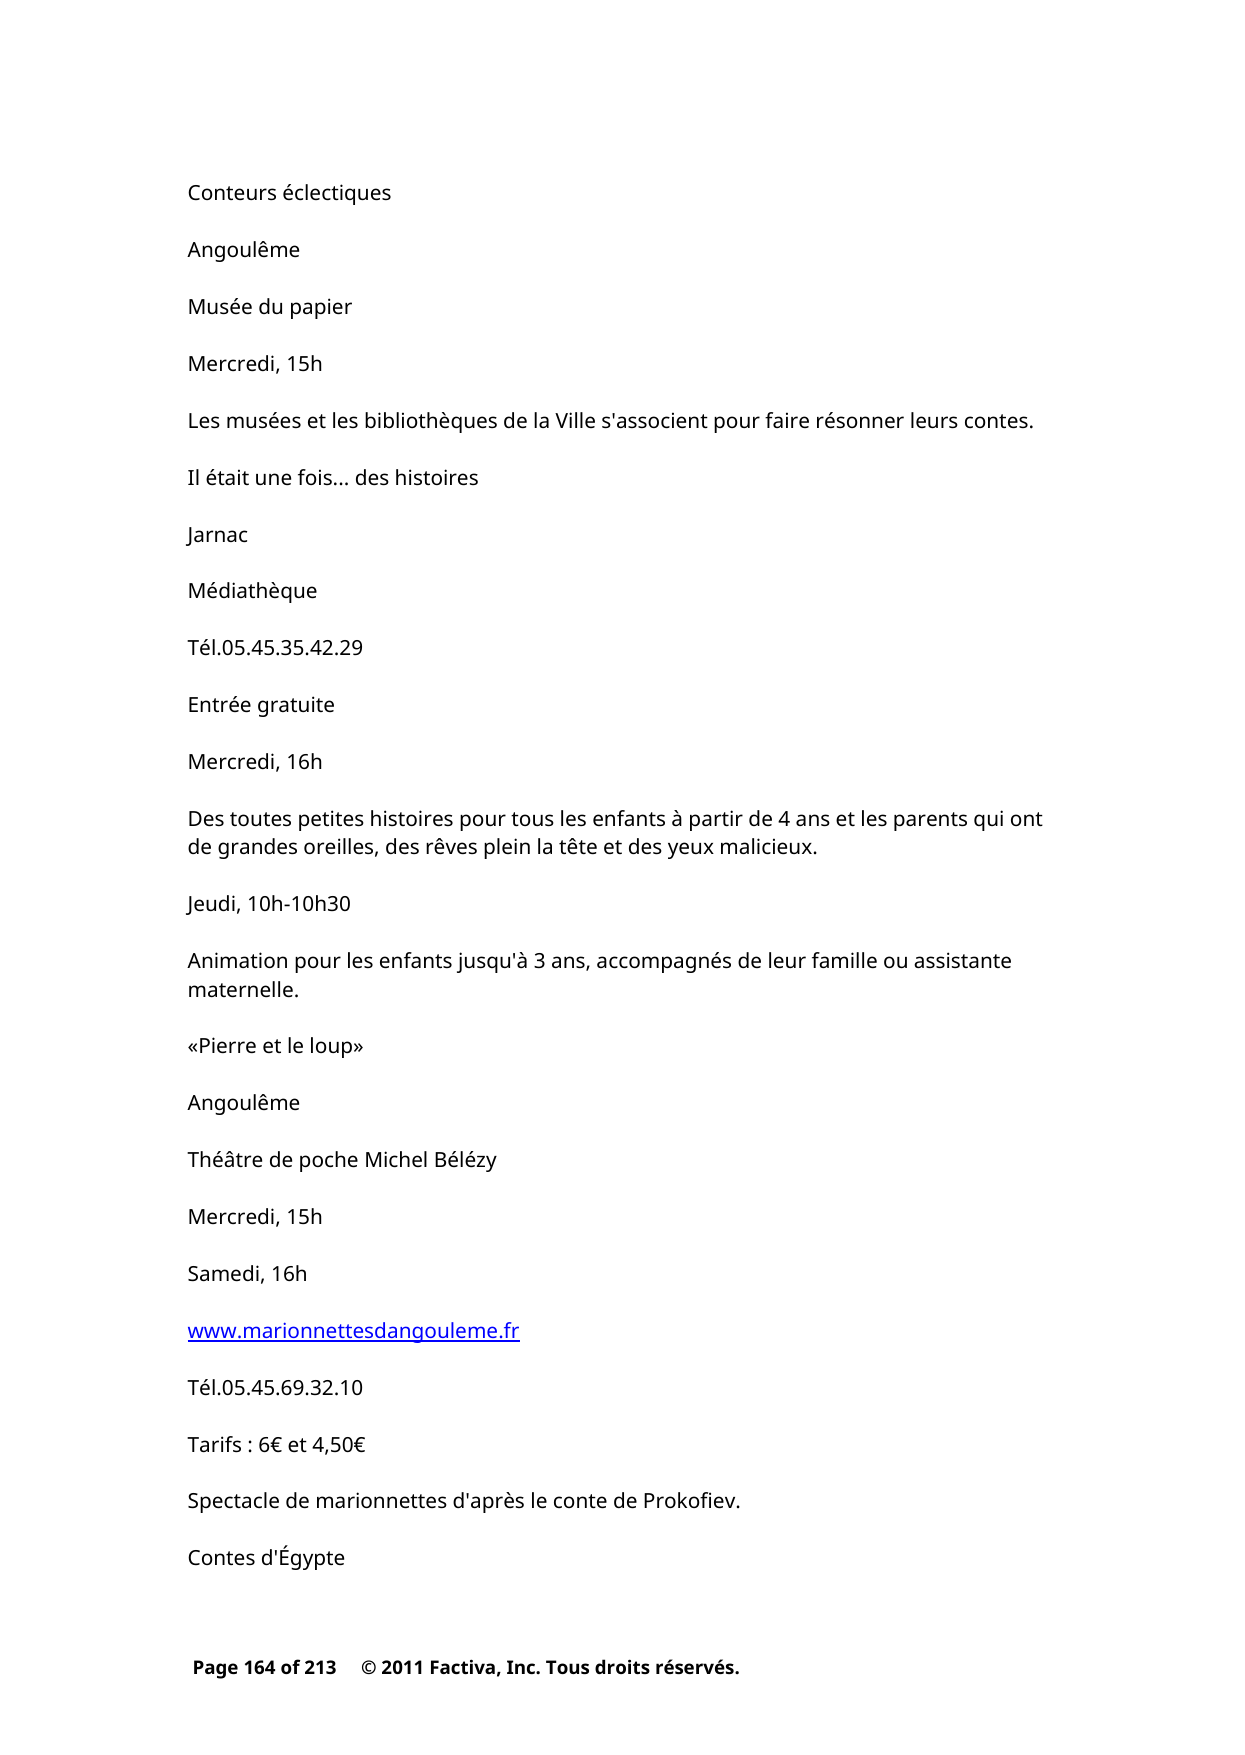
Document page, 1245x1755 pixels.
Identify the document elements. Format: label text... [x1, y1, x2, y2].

text Médiathèque [187, 577, 1057, 605]
text Tél.05.45.35.42.29 [187, 633, 1057, 662]
text Théâtre de poche Michel Bélézy [187, 1145, 1057, 1174]
text Mercredi, 15h [187, 349, 1057, 377]
text Musée du papier [187, 292, 1057, 321]
text Entrée gratuite [187, 690, 1057, 719]
text Jeudi, 10h-10h30 [187, 889, 1057, 918]
text Il était une fois... des histoires [187, 463, 1057, 491]
text Tarifs : 6€ et 4,50€ [187, 1430, 1057, 1458]
text «Pierre et le loup» [187, 1032, 1057, 1060]
text Des toutes petites histoires pour tous les enfants à partir de 4 ans et les parents qui ont de grandes oreilles, des rêves plein la tête et des yeux malicieux. [187, 804, 1057, 861]
text Samedi, 16h [187, 1259, 1057, 1287]
text Conteurs éclectiques [187, 178, 1057, 207]
text Tél.05.45.69.32.10 [187, 1373, 1057, 1401]
text Animation pour les enfants jusqu'à 3 ans, accompagnés de leur famille ou assistante maternelle. [187, 946, 1057, 1003]
text Contes d'Égypte [187, 1543, 1057, 1572]
text www.marionnettesdangouleme.fr [187, 1316, 1057, 1344]
text Angoulême [187, 235, 1057, 264]
text Jarnac [187, 520, 1057, 548]
text Mercredi, 15h [187, 1202, 1057, 1231]
text Spectacle de marionnettes d'après le conte de Prokofiev. [187, 1487, 1057, 1515]
text Angoulême [187, 1088, 1057, 1117]
text Mercredi, 16h [187, 747, 1057, 776]
text Les musées et les bibliothèques de la Ville s'associent pour faire résonner leurs contes. [187, 406, 1057, 434]
